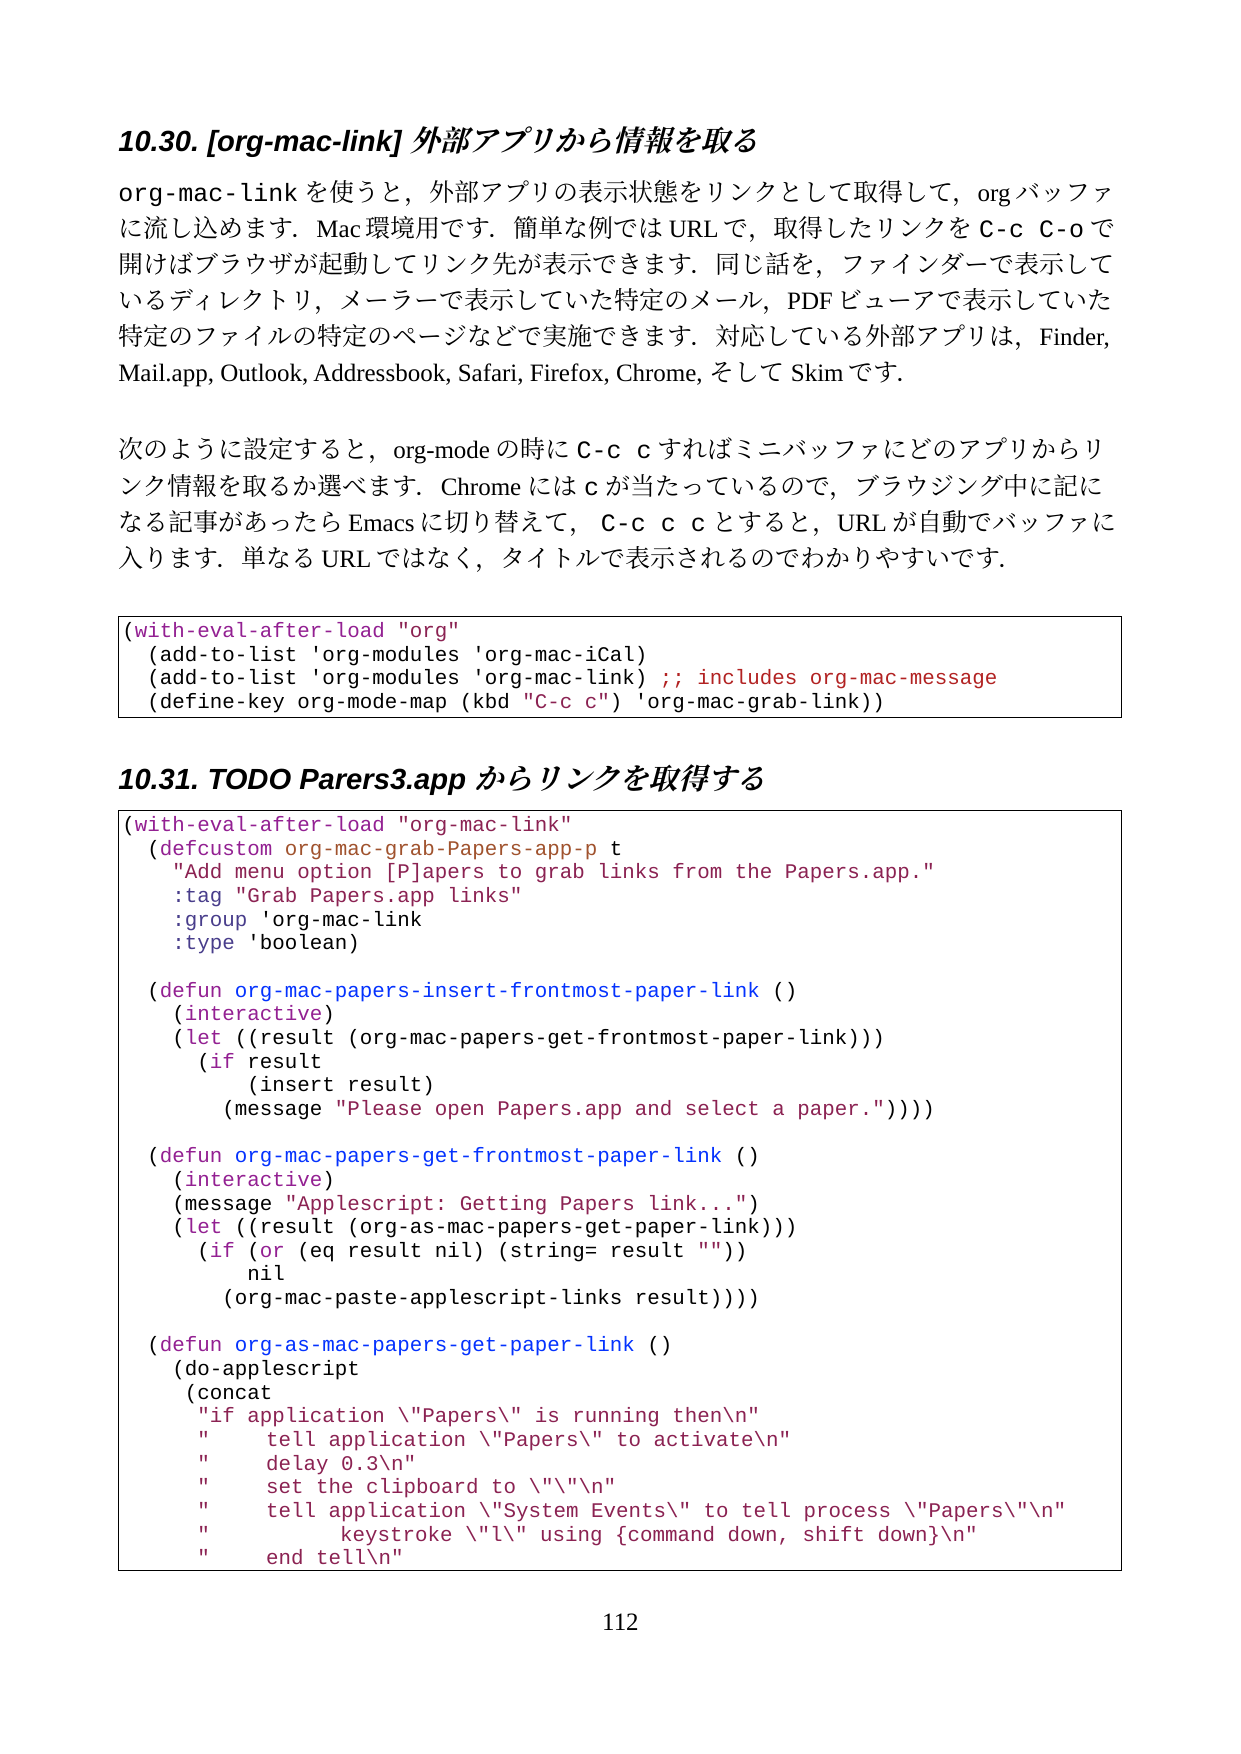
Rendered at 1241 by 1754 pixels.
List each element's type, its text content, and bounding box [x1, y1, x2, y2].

text org-mac-link を使うと，外部アプリの表示状態をリンクとして取得して，orgバッファに流し込めます．Mac環境用です．簡単な例ではURLで，取得したリンクを C-c C-o で開けばブラウザが起動してリンク先が表示できます．同じ話を，ファインダーで表示しているディレクトリ，メーラーで表示していた特定のメール，PDFビューアで表示していた特定のファイルの特定のページなどで実施できます．対応している外部アプリは，Finder, Mail.app, Outlook, Addressbook, Safari, Firefox, Chrome, そして Skimです． [118, 172, 1122, 417]
text " tell application \"Papers\" to activate\n" [119, 1425, 1121, 1449]
text :type 'boolean) [119, 928, 1121, 952]
text (define-key org-mode-map (kbd "C-c c") 'org-mac-grab-link)) [119, 687, 1121, 717]
text " tell application \"System Events\" to tell process \"Papers\"\n" [119, 1496, 1121, 1519]
text (message "Please open Papers.app and select a paper.")))) [119, 1094, 1121, 1118]
text "Add menu option [P]apers to grab links from the Papers.app." [119, 857, 1121, 881]
text " delay 0.3\n" [119, 1449, 1121, 1472]
text 次のように設定すると，org-modeの時に C-c c すればミニバッファにどのアプリからリンク情報を取るか選べます．Chrome には c が当たっているので，ブラウジング中に記になる記事があったらEmacsに切り替えて， C-c c c とすると，URLが自動でバッファに入ります．単なるURLではなく，タイトルで表示されるのでわかりやすいです． [118, 430, 1122, 603]
text (with-eval-after-load "org-mac-link" [119, 811, 1121, 834]
text "if application \"Papers\" is running then\n" [119, 1401, 1121, 1425]
text (message "Applescript: Getting Papers link...") [119, 1188, 1121, 1212]
text (if (or (eq result nil) (string= result "")) [119, 1236, 1121, 1259]
text (if result [119, 1047, 1121, 1070]
text (add-to-list 'org-modules 'org-mac-link) ;; includes org-mac-message [119, 663, 1121, 687]
text (insert result) [119, 1070, 1121, 1094]
text (defcustom org-mac-grab-Papers-app-p t [119, 834, 1121, 857]
text " end tell\n" [119, 1543, 1121, 1570]
text :tag "Grab Papers.app links" [119, 881, 1121, 905]
text nil [119, 1259, 1121, 1283]
subtitle TODO Parers3.app からリンクを取得する [118, 756, 1122, 798]
text (let ((result (org-as-mac-papers-get-paper-link))) [119, 1212, 1121, 1236]
text (org-mac-paste-applescript-links result)))) [119, 1283, 1121, 1307]
text (defun org-as-mac-papers-get-paper-link () [119, 1330, 1121, 1354]
text (do-applescript [119, 1354, 1121, 1378]
text (add-to-list 'org-modules 'org-mac-iCal) [119, 639, 1121, 663]
text " keystroke \"l\" using {command down, shift down}\n" [119, 1519, 1121, 1543]
text (interactive) [119, 999, 1121, 1023]
text (with-eval-after-load "org" [119, 617, 1121, 639]
text (concat [119, 1378, 1121, 1401]
text (let ((result (org-mac-papers-get-frontmost-paper-link))) [119, 1023, 1121, 1047]
text (interactive) [119, 1165, 1121, 1188]
text (defun org-mac-papers-get-frontmost-paper-link () [119, 1141, 1121, 1165]
text " set the clipboard to \"\"\n" [119, 1472, 1121, 1496]
text :group 'org-mac-link [119, 905, 1121, 928]
subtitle [org-mac-link] 外部アプリから情報を取る [118, 118, 1122, 160]
text (defun org-mac-papers-insert-frontmost-paper-link () [119, 976, 1121, 999]
